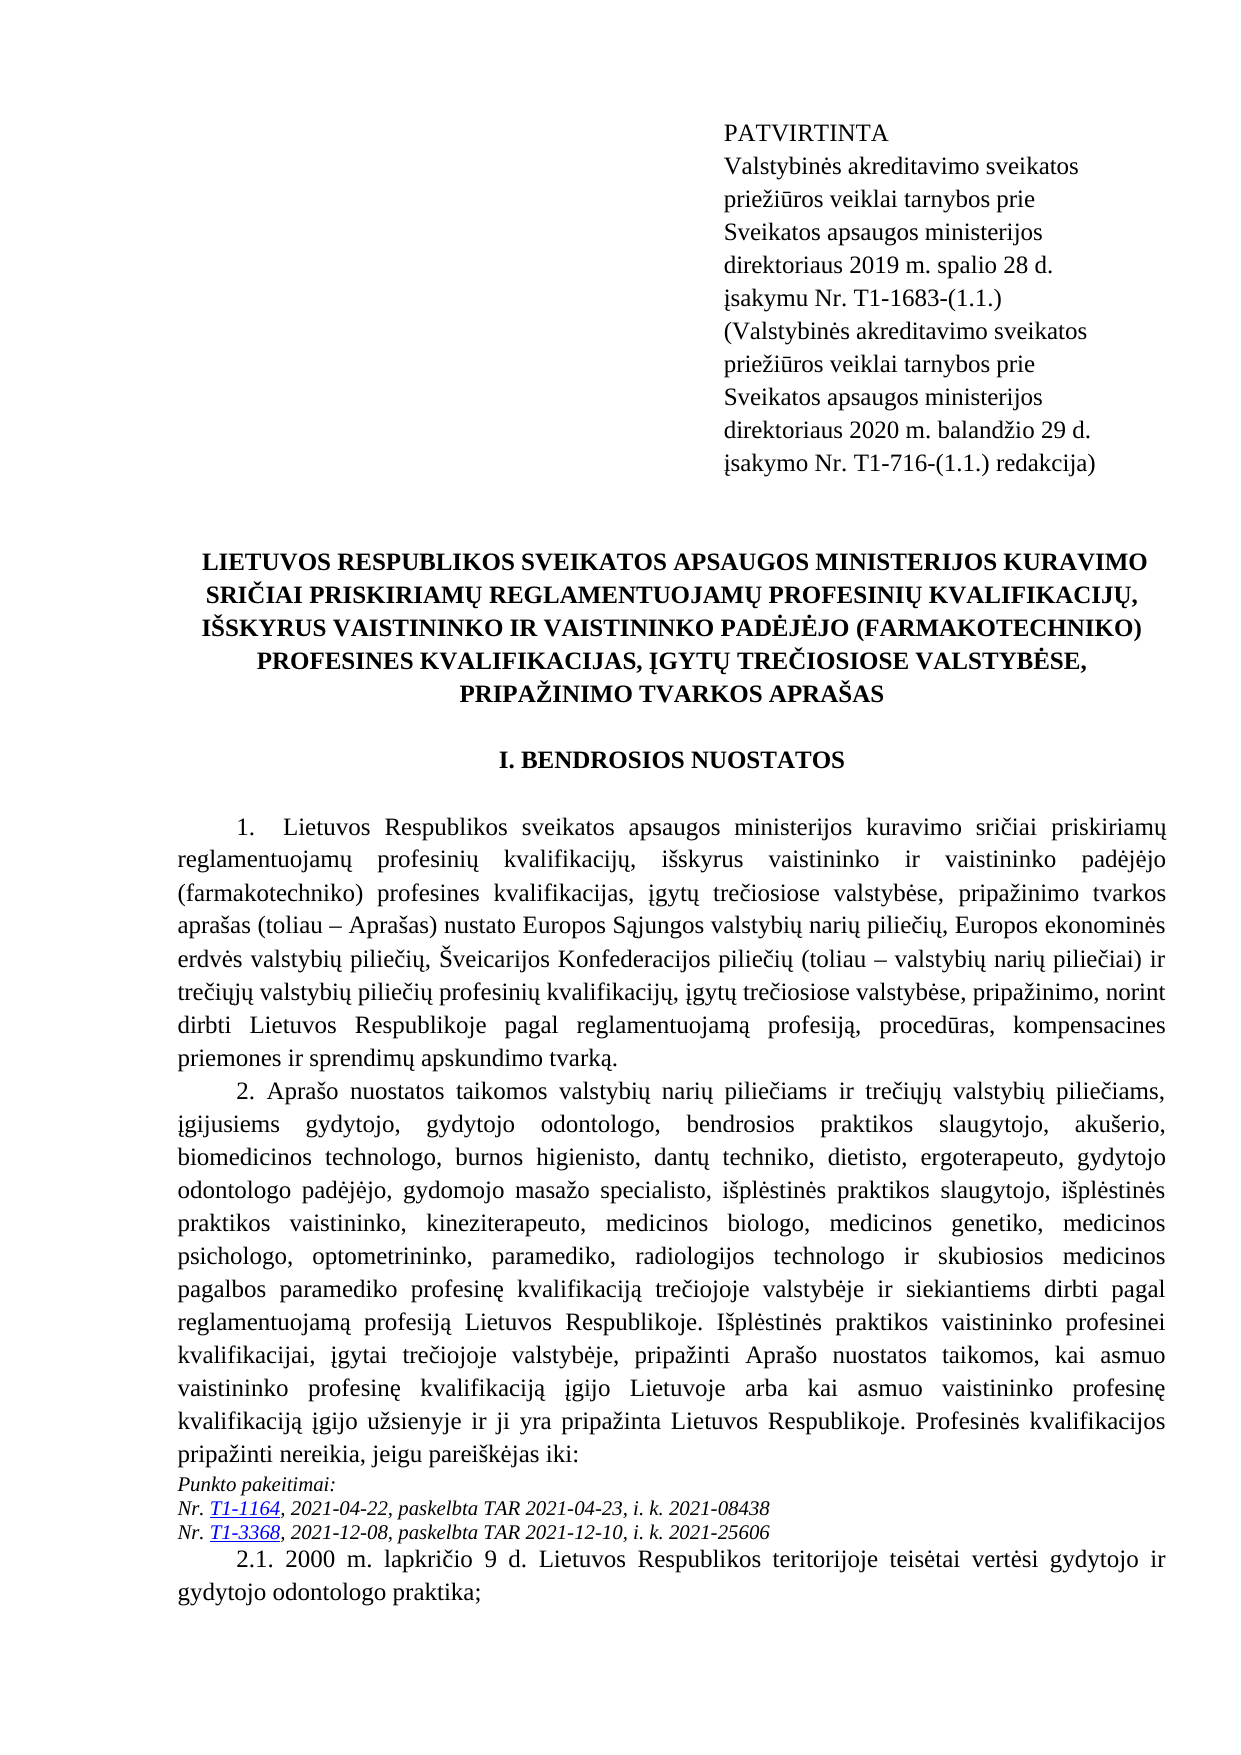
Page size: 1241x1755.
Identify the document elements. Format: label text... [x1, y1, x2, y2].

text PATVIRTINTA [723, 118, 1167, 147]
text Valstybinės akreditavimo sveikatos [723, 151, 1167, 180]
text įsakymu Nr. T1-1683-(1.1.) [723, 283, 1167, 312]
text Nr. T1-1164, 2021-04-22, paskelbta TAR 2021-04-23, i. k. 2021-08438 [177, 1496, 1167, 1520]
text I. BENDROSIOS NUOSTATOS [177, 746, 1167, 774]
text 1. Lietuvos Respublikos sveikatos apsaugos ministerijos kuravimo sričiai priskiriamų reglamentuojamų profesinių kvalifikacijų, išskyrus vaistininko ir vaistininko padėjėjo (farmakotechniko) profesines kvalifikacijas, įgytų trečiosiose valstybėse, pripažinimo tvarkos aprašas (toliau – Aprašas) nustato Europos Sąjungos valstybių narių piliečių, Europos ekonominės erdvės valstybių piliečių, Šveicarijos Konfederacijos piliečių (toliau – valstybių narių piliečiai) ir trečiųjų valstybių piliečių profesinių kvalifikacijų, įgytų trečiosiose valstybėse, pripažinimo, norint dirbti Lietuvos Respublikoje pagal reglamentuojamą profesiją, procedūras, kompensacines priemones ir sprendimų apskundimo tvarką. [177, 812, 1167, 1071]
text LIETUVOS RESPUBLIKOS SVEIKATOS APSAUGOS MINISTERIJOS KURAVIMO SRIČIAI PRISKIRIAMŲ REGLAMENTUOJAMŲ PROFESINIŲ KVALIFIKACIJŲ, IŠSKYRUS VAISTININKO IR VAISTININKO PADĖJĖJO (FARMAKOTECHNIKO) PROFESINES KVALIFIKACIJAS, ĮGYTŲ TREČIOSIOSE VALSTYBĖSE, PRIPAŽINIMO TVARKOS APRAŠAS [177, 547, 1167, 708]
text 2.1. 2000 m. lapkričio 9 d. Lietuvos Respublikos teritorijoje teisėtai vertėsi gydytojo ir gydytojo odontologo praktika; [177, 1544, 1167, 1606]
text įsakymo Nr. T1-716-(1.1.) redakcija) [723, 448, 1167, 477]
text priežiūros veiklai tarnybos prie [723, 184, 1167, 213]
text direktoriaus 2019 m. spalio 28 d. [723, 250, 1167, 279]
text Sveikatos apsaugos ministerijos [723, 382, 1167, 411]
text Nr. T1-3368, 2021-12-08, paskelbta TAR 2021-12-10, i. k. 2021-25606 [177, 1520, 1167, 1544]
text direktoriaus 2020 m. balandžio 29 d. [723, 415, 1167, 444]
text 2. Aprašo nuostatos taikomos valstybių narių piliečiams ir trečiųjų valstybių piliečiams, įgijusiems gydytojo, gydytojo odontologo, bendrosios praktikos slaugytojo, akušerio, biomedicinos technologo, burnos higienisto, dantų techniko, dietisto, ergoterapeuto, gydytojo odontologo padėjėjo, gydomojo masažo specialisto, išplėstinės praktikos slaugytojo, išplėstinės praktikos vaistininko, kineziterapeuto, medicinos biologo, medicinos genetiko, medicinos psichologo, optometrininko, paramediko, radiologijos technologo ir skubiosios medicinos pagalbos paramediko profesinę kvalifikaciją trečiojoje valstybėje ir siekiantiems dirbti pagal reglamentuojamą profesiją Lietuvos Respublikoje. Išplėstinės praktikos vaistininko profesinei kvalifikacijai, įgytai trečiojoje valstybėje, pripažinti Aprašo nuostatos taikomos, kai asmuo vaistininko profesinę kvalifikaciją įgijo Lietuvoje arba kai asmuo vaistininko profesinę kvalifikaciją įgijo užsienyje ir ji yra pripažinta Lietuvos Respublikoje. Profesinės kvalifikacijos pripažinti nereikia, jeigu pareiškėjas iki: [177, 1076, 1167, 1468]
text Sveikatos apsaugos ministerijos [723, 217, 1167, 246]
text priežiūros veiklai tarnybos prie [723, 349, 1167, 378]
text (Valstybinės akreditavimo sveikatos [723, 316, 1167, 345]
text Punkto pakeitimai: [177, 1472, 1167, 1496]
